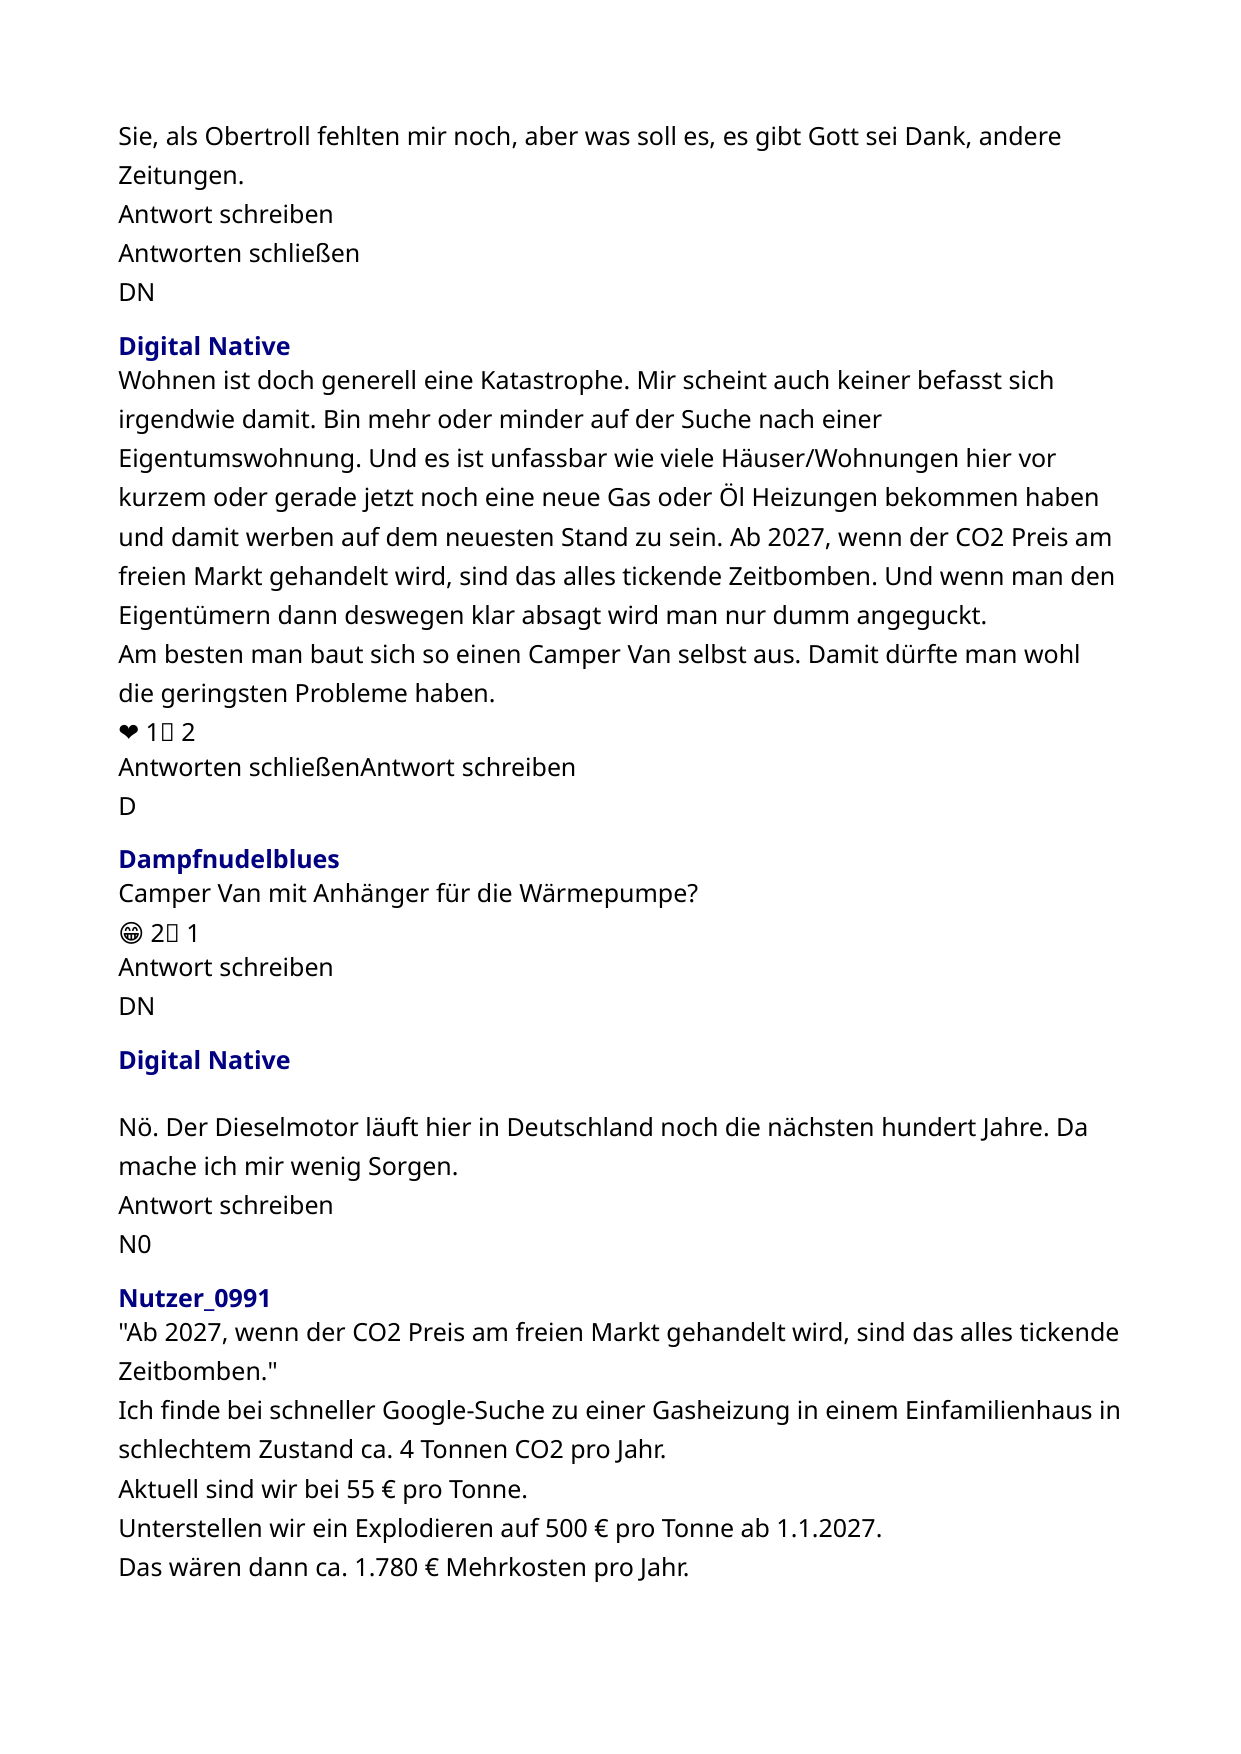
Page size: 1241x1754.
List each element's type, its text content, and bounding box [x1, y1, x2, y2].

text N0 [118, 1227, 1122, 1261]
subtitle Digital Native [118, 1042, 1122, 1076]
text Antwort schreiben [118, 949, 1122, 983]
text Ich finde bei schneller Google-Suche zu einer Gasheizung in einem Einfamilienhaus in schlechtem Zustand ca. 4 Tonnen CO2 pro Jahr. [118, 1393, 1122, 1466]
text Antworten schließenAntwort schreiben [118, 749, 1122, 783]
text Sie, als Obertroll fehlten mir noch, aber was soll es, es gibt Gott sei Dank, andere Zeitungen. [118, 118, 1122, 191]
text DN [118, 275, 1122, 309]
text D [118, 788, 1122, 822]
text Das wären dann ca. 1.780 € Mehrkosten pro Jahr. [118, 1550, 1122, 1584]
subtitle Dampfnudelblues [118, 842, 1122, 876]
subtitle Digital Native [118, 328, 1122, 363]
text ❤️ 1🙁 2 [118, 715, 1122, 749]
text Camper Van mit Anhänger für die Wärmepumpe? [118, 876, 1122, 910]
subtitle Nutzer_0991 [118, 1281, 1122, 1315]
text Unterstellen wir ein Explodieren auf 500 € pro Tonne ab 1.1.2027. [118, 1511, 1122, 1544]
text 😁 2🤨 1 [118, 915, 1122, 949]
text Aktuell sind wir bei 55 € pro Tonne. [118, 1471, 1122, 1505]
text Am besten man baut sich so einen Camper Van selbst aus. Damit dürfte man wohl die geringsten Probleme haben. [118, 637, 1122, 710]
text "Ab 2027, wenn der CO2 Preis am freien Markt gehandelt wird, sind das alles tickende Zeitbomben." [118, 1315, 1122, 1388]
text Antwort schreiben [118, 1188, 1122, 1222]
text Nö. Der Dieselmotor läuft hier in Deutschland noch die nächsten hundert Jahre. Da mache ich mir wenig Sorgen. [118, 1109, 1122, 1183]
text Antwort schreiben [118, 196, 1122, 231]
text Antworten schließen [118, 236, 1122, 270]
text Wohnen ist doch generell eine Katastrophe. Mir scheint auch keiner befasst sich irgendwie damit. Bin mehr oder minder auf der Suche nach einer Eigentumswohnung. Und es ist unfassbar wie viele Häuser/Wohnungen hier vor kurzem oder gerade jetzt noch eine neue Gas oder Öl Heizungen bekommen haben und damit werben auf dem neuesten Stand zu sein. Ab 2027, wenn der CO2 Preis am freien Markt gehandelt wird, sind das alles tickende Zeitbomben. Und wenn man den Eigentümern dann deswegen klar absagt wird man nur dumm angeguckt. [118, 363, 1122, 632]
text DN [118, 988, 1122, 1023]
